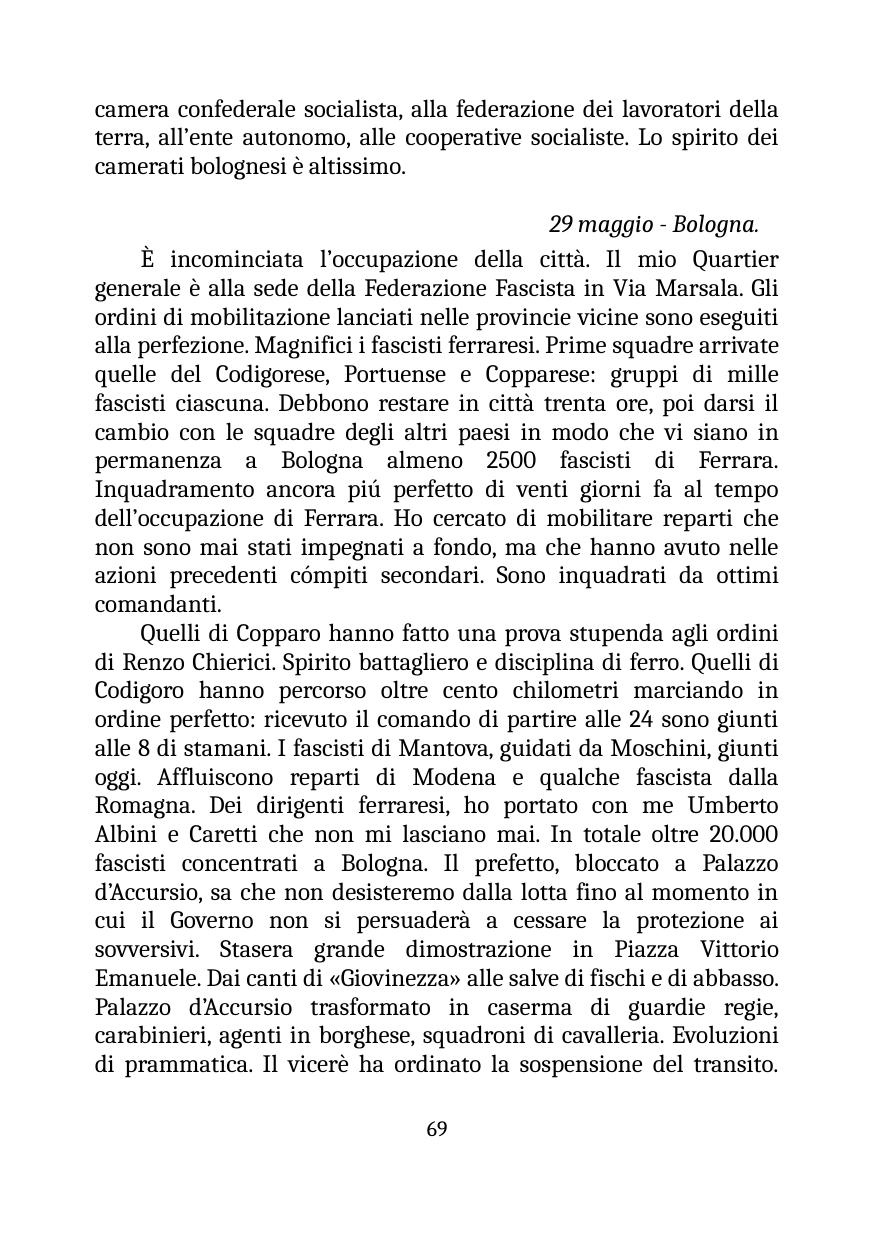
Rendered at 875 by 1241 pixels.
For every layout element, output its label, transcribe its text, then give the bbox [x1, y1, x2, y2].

text È incominciata l’occupazione della città. Il mio Quartier generale è alla sede della Federazione Fascista in Via Marsala. Gli ordini di mobilitazione lanciati nelle provincie vicine sono eseguiti alla perfezione. Magnifici i fascisti ferraresi. Prime squadre arrivate quelle del Codigorese, Portuense e Copparese: gruppi di mille fascisti ciascuna. Debbono restare in città trenta ore, poi darsi il cambio con le squadre degli altri paesi in modo che vi siano in permanenza a Bologna almeno 2500 fascisti di Ferrara. Inquadramento ancora piú perfetto di venti giorni fa al tempo dell’occupazione di Ferrara. Ho cercato di mobilitare reparti che non sono mai stati impegnati a fondo, ma che hanno avuto nelle azioni precedenti cómpiti secondari. Sono inquadrati da ottimi comandanti. [94, 245, 779, 619]
text 29 maggio - Bologna. [94, 210, 762, 239]
text camera confederale socialista, alla federazione dei lavoratori della terra, all’ente autonomo, alle cooperative socialiste. Lo spirito dei camerati bolognesi è altissimo. [94, 94, 779, 181]
text Quelli di Copparo hanno fatto una prova stupenda agli ordini di Renzo Chierici. Spirito battagliero e disciplina di ferro. Quelli di Codigoro hanno percorso oltre cento chilometri marciando in ordine perfetto: ricevuto il comando di partire alle 24 sono giunti alle 8 di stamani. I fascisti di Mantova, guidati da Moschini, giunti oggi. Affluiscono reparti di Modena e qualche fascista dalla Romagna. Dei dirigenti ferraresi, ho portato con me Umberto Albini e Caretti che non mi lasciano mai. In totale oltre 20.000 fascisti concentrati a Bologna. Il prefetto, bloccato a Palazzo d’Accursio, sa che non desisteremo dalla lotta fino al momento in cui il Governo non si persuaderà a cessare la protezione ai sovversivi. Stasera grande dimostrazione in Piazza Vittorio Emanuele. Dai canti di «Giovinezza» alle salve di fischi e di abbasso. Palazzo d’Accursio trasformato in caserma di guardie regie, carabinieri, agenti in borghese, squadroni di cavalleria. Evoluzioni di prammatica. Il vicerè ha ordinato la sospensione del transito. [94, 619, 779, 1079]
